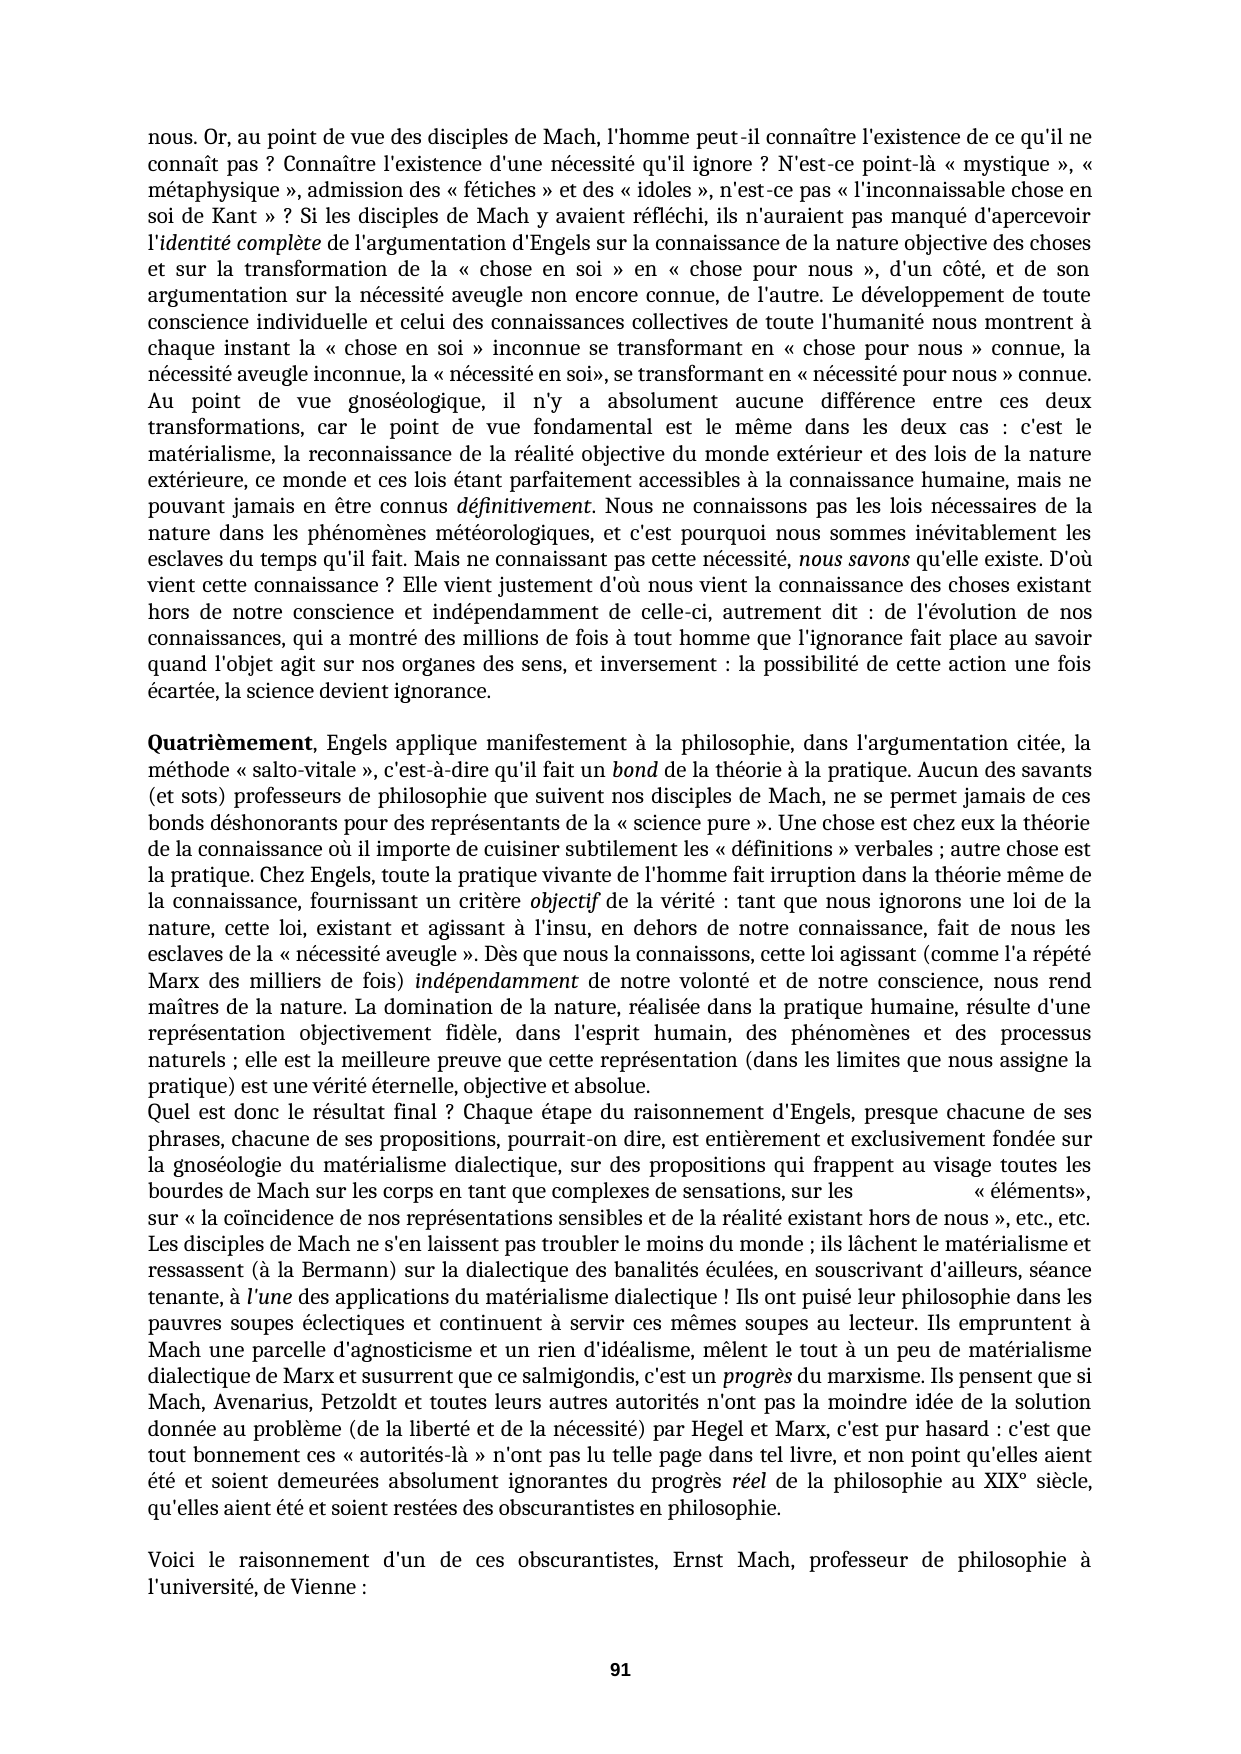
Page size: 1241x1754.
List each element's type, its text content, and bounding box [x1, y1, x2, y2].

text Quatrièmement, Engels applique manifestement à la philosophie, dans l'argumentation citée, la méthode « salto‑vitale », c'est‑à‑dire qu'il fait un bond de la théorie à la pratique. Aucun des savants (et sots) professeurs de philosophie que suivent nos disciples de Mach, ne se permet jamais de ces bonds déshonorants pour des représentants de la « science pure ». Une chose est chez eux la théorie de la connaissance où il importe de cuisiner subtilement les « définitions » verbales ; autre chose est la pratique. Chez Engels, toute la pratique vivante de l'homme fait irruption dans la théorie même de la connaissance, fournissant un critère objectif de la vérité : tant que nous ignorons une loi de la nature, cette loi, existant et agissant à l'insu, en dehors de notre connaissance, fait de nous les esclaves de la « nécessité aveugle ». Dès que nous la connaissons, cette loi agissant (comme l'a répété Marx des milliers de fois) indépendamment de notre volonté et de notre conscience, nous rend maîtres de la nature. La domination de la nature, réalisée dans la pratique humaine, résulte d'une représentation objectivement fidèle, dans l'esprit humain, des phénomènes et des processus naturels ; elle est la meilleure preuve que cette représentation (dans les limites que nous assigne la pratique) est une vérité éternelle, objective et absolue. [148, 730, 1093, 1099]
text Quel est donc le résultat final ? Chaque étape du raisonnement d'Engels, presque chacune de ses phrases, chacune de ses propositions, pourrait‑on dire, est entièrement et exclusivement fondée sur la gnoséologie du matérialisme dialectique, sur des propositions qui frappent au visage toutes les bourdes de Mach sur les corps en tant que complexes de sensations, sur les « éléments», sur « la coïncidence de nos représentations sensibles et de la réalité existant hors de nous », etc., etc. Les disciples de Mach ne s'en laissent pas troubler le moins du monde ; ils lâchent le matérialisme et ressassent (à la Bermann) sur la dialectique des banalités éculées, en souscrivant d'ailleurs, séance tenante, à l'une des applications du matérialisme dialectique ! Ils ont puisé leur philosophie dans les pauvres soupes éclectiques et continuent à servir ces mêmes soupes au lecteur. Ils empruntent à Mach une parcelle d'agnosticisme et un rien d'idéalisme, mêlent le tout à un peu de matérialisme dialectique de Marx et susurrent que ce salmigondis, c'est un progrès du marxisme. Ils pensent que si Mach, Avenarius, Petzoldt et toutes leurs autres autorités n'ont pas la moindre idée de la solution donnée au problème (de la liberté et de la nécessité) par Hegel et Marx, c'est pur hasard : c'est que tout bonnement ces « autorités‑là » n'ont pas lu telle page dans tel livre, et non point qu'elles aient été et soient demeurées absolument ignorantes du progrès réel de la philosophie au XIX° siècle, qu'elles aient été et soient restées des obscurantistes en philosophie. [148, 1099, 1093, 1521]
text Voici le raisonnement d'un de ces obscurantistes, Ernst Mach, professeur de philosophie à l'université, de Vienne : [148, 1547, 1093, 1600]
text nous. Or, au point de vue des disciples de Mach, l'homme peut‑il connaître l'existence de ce qu'il ne connaît pas ? Connaître l'existence d'une nécessité qu'il ignore ? N'est‑ce point-là « mystique », « métaphysique », admission des « fétiches » et des « idoles », n'est‑ce pas « l'inconnaissable chose en soi de Kant » ? Si les disciples de Mach y avaient réfléchi, ils n'auraient pas manqué d'apercevoir l'identité complète de l'argumentation d'Engels sur la connaissance de la nature objective des choses et sur la transformation de la « chose en soi » en « chose pour nous », d'un côté, et de son argumentation sur la nécessité aveugle non encore connue, de l'autre. Le développement de toute conscience individuelle et celui des connaissances collectives de toute l'humanité nous montrent à chaque instant la « chose en soi » inconnue se transformant en « chose pour nous » connue, la nécessité aveugle inconnue, la « nécessité en soi», se transformant en « nécessité pour nous » connue. Au point de vue gnoséologique, il n'y a absolument aucune différence entre ces deux transformations, car le point de vue fondamental est le même dans les deux cas : c'est le matérialisme, la reconnaissance de la réalité objective du monde extérieur et des lois de la nature extérieure, ce monde et ces lois étant parfaitement accessibles à la connaissance humaine, mais ne pouvant jamais en être connus définitivement. Nous ne connaissons pas les lois nécessaires de la nature dans les phénomènes météorologiques, et c'est pourquoi nous sommes inévitablement les esclaves du temps qu'il fait. Mais ne connaissant pas cette nécessité, nous savons qu'elle existe. D'où vient cette connaissance ? Elle vient justement d'où nous vient la connaissance des choses existant hors de notre conscience et indépendamment de celle‑ci, autrement dit : de l'évolution de nos connaissances, qui a montré des millions de fois à tout homme que l'ignorance fait place au savoir quand l'objet agit sur nos organes des sens, et inversement : la possibilité de cette action une fois écartée, la science devient ignorance. [148, 124, 1093, 704]
